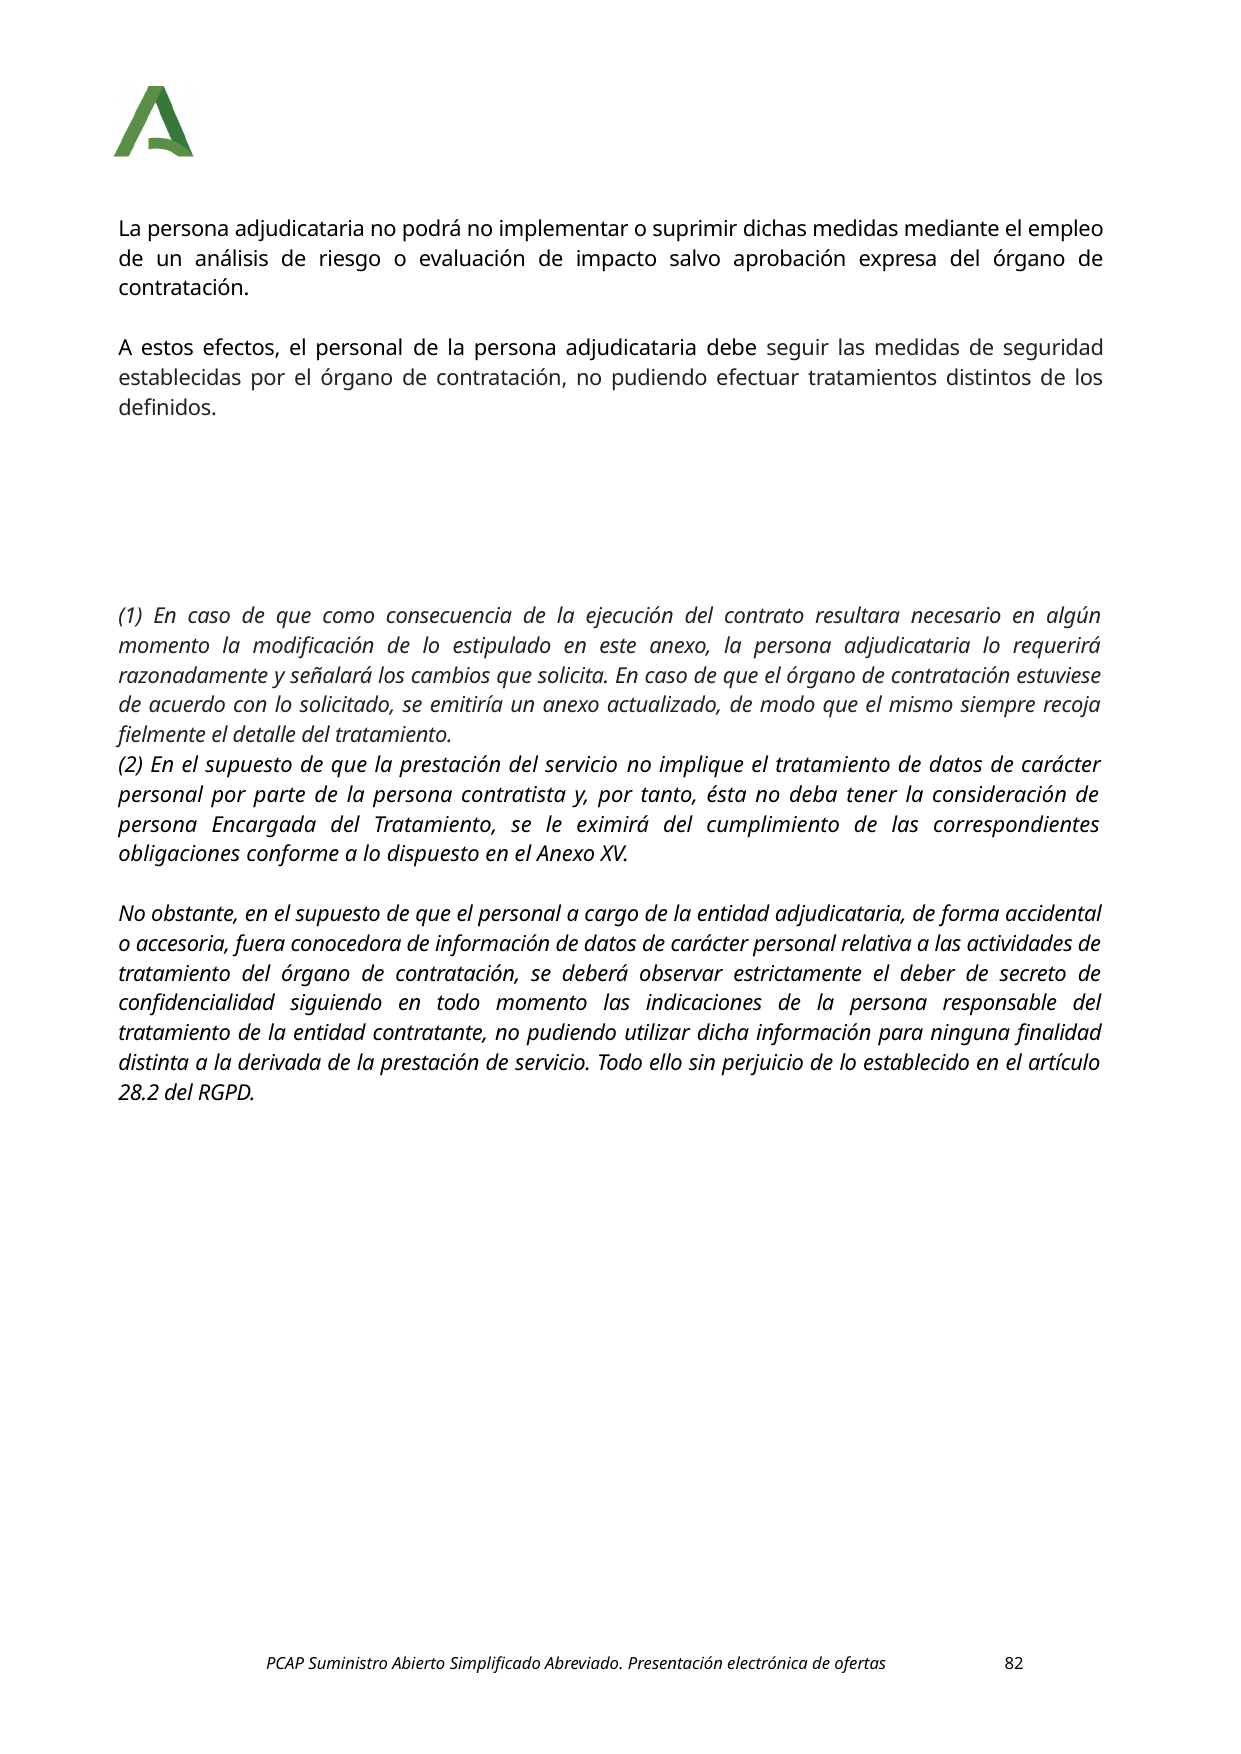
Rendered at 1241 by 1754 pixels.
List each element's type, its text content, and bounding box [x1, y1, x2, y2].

text No obstante, en el supuesto de que el personal a cargo de la entidad adjudicataria, de forma accidental o accesoria, fuera conocedora de información de datos de carácter personal relativa a las actividades de tratamiento del órgano de contratación, se deberá observar estrictamente el deber de secreto de confidencialidad siguiendo en todo momento las indicaciones de la persona responsable del tratamiento de la entidad contratante, no pudiendo utilizar dicha información para ninguna finalidad distinta a la derivada de la prestación de servicio. Todo ello sin perjuicio de lo establecido en el artículo 28.2 del RGPD. [118, 898, 1104, 1106]
text A estos efectos, el personal de la persona adjudicataria debe seguir las medidas de seguridad establecidas por el órgano de contratación, no pudiendo efectuar tratamientos distintos de los definidos. [118, 332, 1104, 421]
text La persona adjudicataria no podrá no implementar o suprimir dichas medidas mediante el empleo de un análisis de riesgo o evaluación de impacto salvo aprobación expresa del órgano de contratación. [118, 213, 1104, 302]
text (1) En caso de que como consecuencia de la ejecución del contrato resultara necesario en algún momento la modificación de lo estipulado en este anexo, la persona adjudicataria lo requerirá razonadamente y señalará los cambios que solicita. En caso de que el órgano de contratación estuviese de acuerdo con lo solicitado, se emitiría un anexo actualizado, de modo que el mismo siempre recoja fielmente el detalle del tratamiento. [118, 600, 1104, 749]
text (2) En el supuesto de que la prestación del servicio no implique el tratamiento de datos de carácter personal por parte de la persona contratista y, por tanto, ésta no deba tener la consideración de persona Encargada del Tratamiento, se le eximirá del cumplimiento de las correspondientes obligaciones conforme a lo dispuesto en el Anexo XV. [118, 749, 1104, 868]
picture [109, 81, 198, 161]
